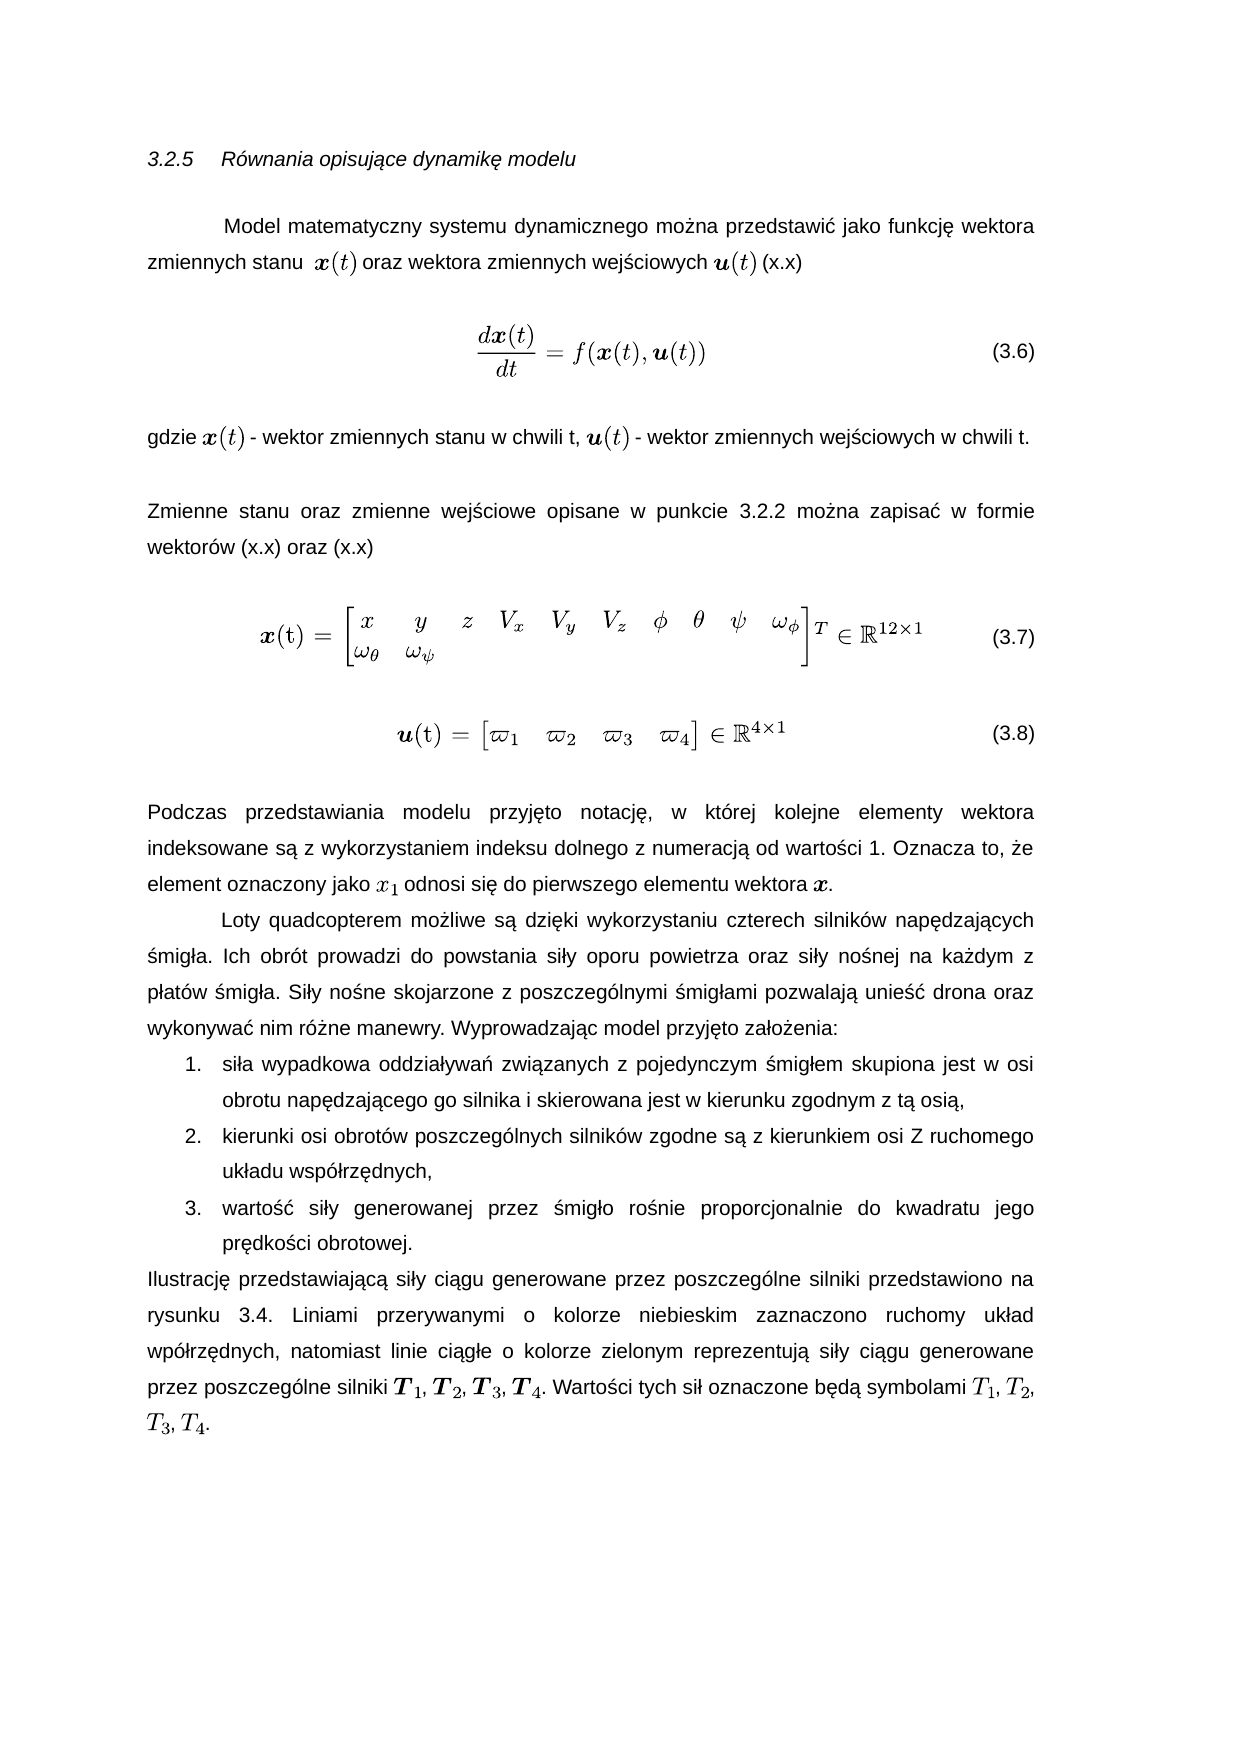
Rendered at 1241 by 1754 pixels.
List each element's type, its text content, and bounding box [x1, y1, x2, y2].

text (3.6) [514, 324, 1035, 377]
text (3.7) [921, 607, 1035, 666]
subtitle Równania opisujące dynamikę modelu [147, 147, 1035, 171]
text [147, 607, 260, 666]
list wartość siły generowanej przez śmigło rośnie proporcjonalnie do kwadratu jego prędkości obrotowej. [184, 1195, 1035, 1255]
text Model matematyczny systemu dynamicznego można przedstawić jako funkcję wektora zmiennych stanu oraz wektora zmiennych wejściowych (x.x) [147, 214, 1035, 276]
text gdzie [147, 425, 225, 451]
text - wektor zmiennych stanu w chwili t, [239, 425, 610, 451]
text Loty quadcopterem możliwe są dzięki wykorzystaniu czterech silników napędzających śmigła. Ich obrót prowadzi do powstania siły oporu powietrza oraz siły nośnej na każdym z płatów śmigła. Siły nośne skojarzone z poszczególnymi śmigłami pozwalają unieść drona oraz wykonywać nim różne manewry. Wyprowadzając model przyjęto założenia: [147, 908, 1035, 1039]
text Ilustrację przedstawiającą siły ciągu generowane przez poszczególne silniki przedstawiono na rysunku 3.4. Liniami przerywanymi o kolorze niebieskim zaznaczono ruchomy układ wpółrzędnych, natomiast linie ciągłe o kolorze zielonym reprezentują siły ciągu generowane przez poszczególne silniki , , , . Wartości tych sił oznaczone będą symbolami , , , . [147, 1267, 1035, 1435]
text Podczas przedstawiania modelu przyjęto notację, w której kolejne elementy wektora indeksowane są z wykorzystaniem indeksu dolnego z numeracją od wartości 1. Oznacza to, że element oznaczony jako odnosi się do pierwszego elementu wektora . [147, 800, 1035, 896]
text (3.8) [147, 716, 1035, 751]
text [147, 324, 513, 377]
list siła wypadkowa oddziaływań związanych z pojedynczym śmigłem skupiona jest w osi obrotu napędzającego go silnika i skierowana jest w kierunku zgodnym z tą osią, [184, 1052, 1035, 1111]
list kierunki osi obrotów poszczególnych silników zgodne są z kierunkiem osi Z ruchomego układu współrzędnych, [184, 1123, 1035, 1183]
text - wektor zmiennych wejściowych w chwili t. [624, 425, 1035, 451]
text Zmienne stanu oraz zmienne wejściowe opisane w punkcie 3.2.2 można zapisać w formie wektorów (x.x) oraz (x.x) [147, 499, 1035, 559]
